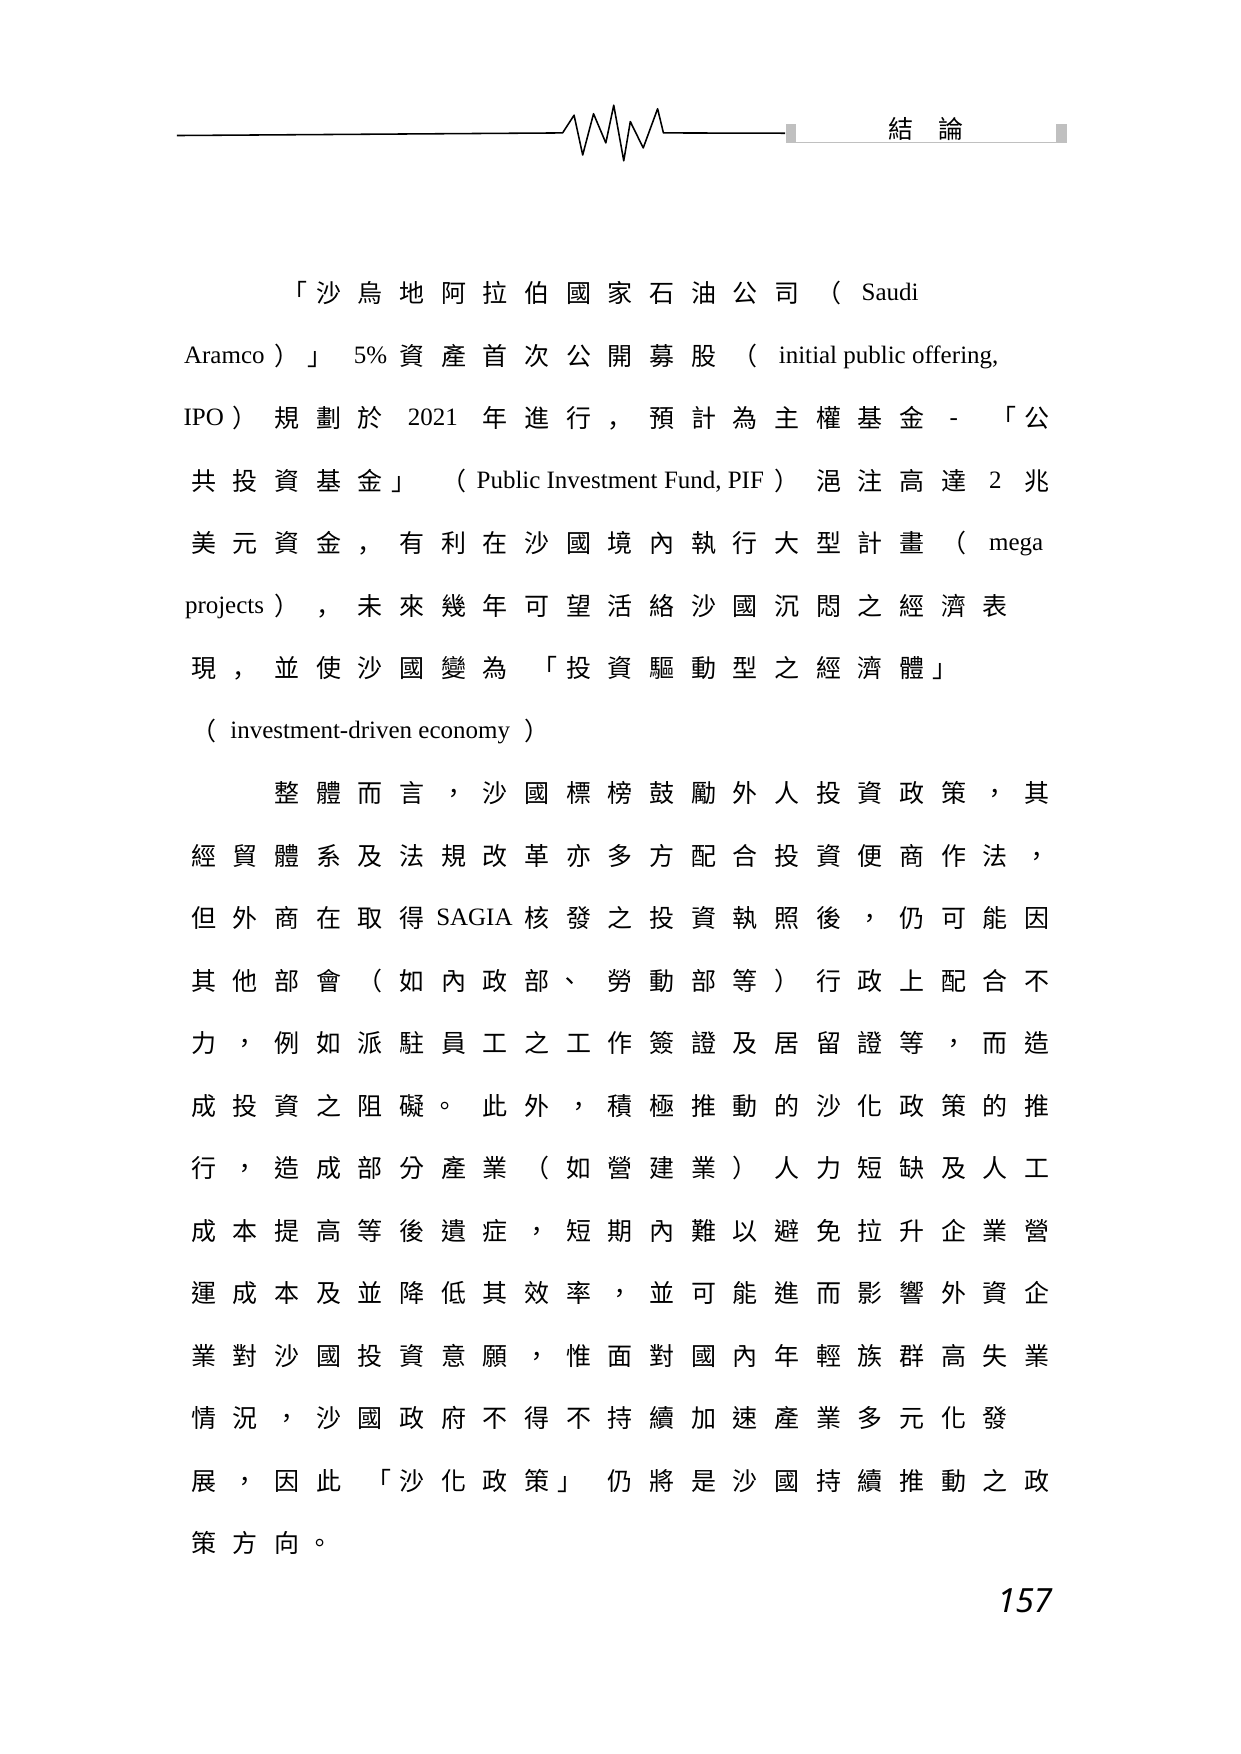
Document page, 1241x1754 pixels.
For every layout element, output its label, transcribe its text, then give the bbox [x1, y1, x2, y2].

text 整體而言，沙國標榜鼓勵外人投資政策，其經貿體系及法規改革亦多方配合投資便商作法，但外商在取得SAGIA核發之投資執照後，仍可能因其他部會（如內政部、勞動部等）行政上配合不力，例如派駐員工之工作簽證及居留證等，而造成投資之阻礙。此外，積極推動的沙化政策的推行，造成部分產業（如營建業）人力短缺及人工成本提高等後遺症，短期內難以避免拉升企業營運成本及並降低其效率，並可能進而影響外資企業對沙國投資意願，惟面對國內年輕族群高失業情況，沙國政府不得不持續加速產業多元化發展，因此「沙化政策」仍將是沙國持續推動之政策方向。 [183, 750, 1058, 1563]
text 「沙烏地阿拉伯國家石油公司（Saudi Aramco）」5%資產首次公開募股（initial public offering, IPO）規劃於2021年進行，預計為主權基金-「公共投資基金」（Public Investment Fund, PIF）浥注高達2兆美元資金，有利在沙國境內執行大型計畫（mega projects），未來幾年可望活絡沙國沉悶之經濟表現，並使沙國變為「投資驅動型之經濟體」（investment-driven economy） [183, 250, 1058, 750]
